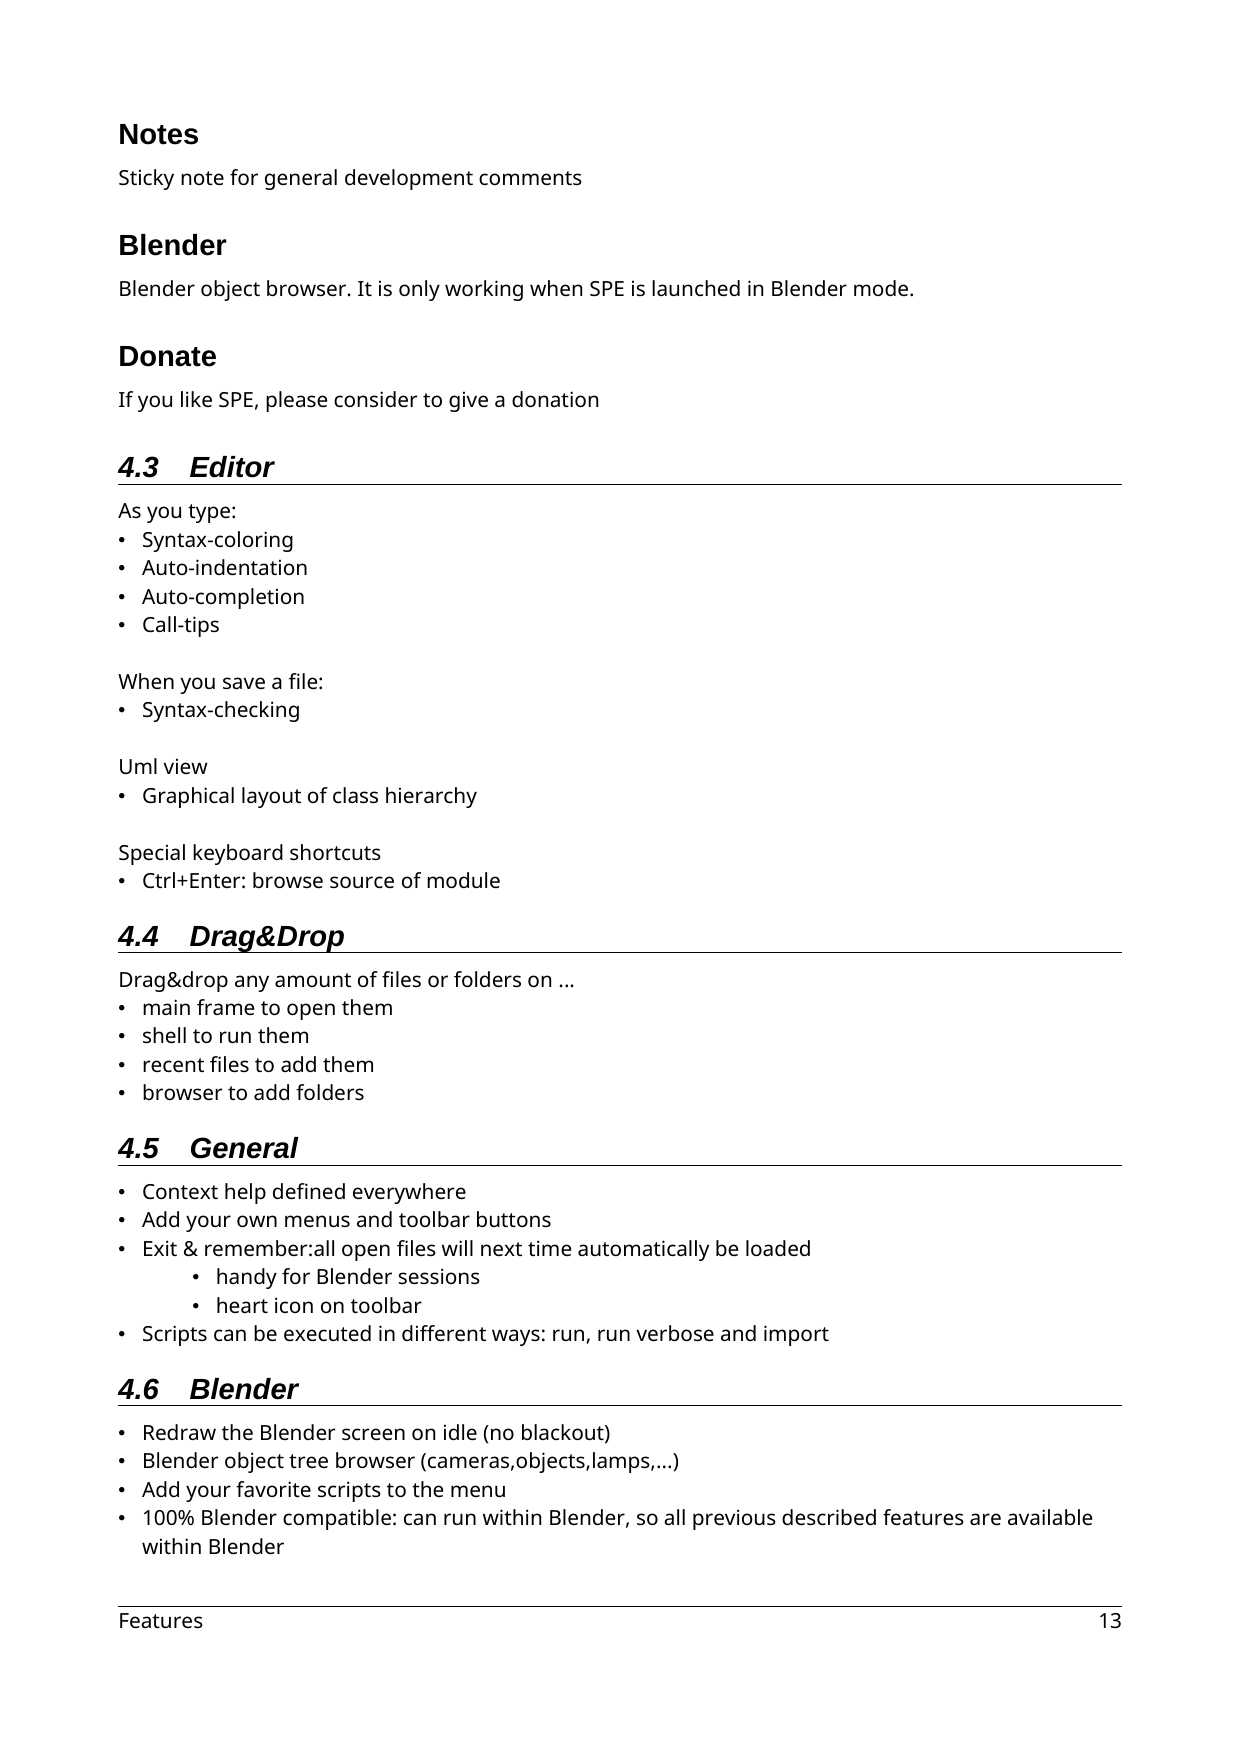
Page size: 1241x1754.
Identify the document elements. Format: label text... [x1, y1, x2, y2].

text Special keyboard shortcuts [118, 838, 1122, 866]
list Auto-completion [118, 582, 1122, 610]
list browser to add folders [118, 1078, 1122, 1107]
text Sticky note for general development comments [118, 163, 1122, 192]
list main frame to open them [118, 993, 1122, 1022]
subtitle Blender [118, 229, 1122, 262]
text If you like SPE, please consider to give a donation [118, 385, 1122, 414]
list Exit & remember:all open files will next time automatically be loaded [118, 1234, 1122, 1262]
list Scripts can be executed in different ways: run, run verbose and import [118, 1319, 1122, 1348]
subtitle Notes [118, 118, 1122, 151]
subtitle General [118, 1132, 1122, 1165]
subtitle Donate [118, 340, 1122, 373]
list Add your own menus and toolbar buttons [118, 1206, 1122, 1234]
list Redraw the Blender screen on idle (no blackout) [118, 1418, 1122, 1446]
text Blender object browser. It is only working when SPE is launched in Blender mode. [118, 274, 1122, 303]
list Context help defined everywhere [118, 1177, 1122, 1206]
list Blender object tree browser (cameras,objects,lamps,...) [118, 1446, 1122, 1475]
subtitle Drag&Drop [118, 919, 1122, 952]
text Drag&drop any amount of files or folders on ... [118, 965, 1122, 993]
subtitle Blender [118, 1373, 1122, 1405]
list 100% Blender compatible: can run within Blender, so all previous described features are available within Blender [118, 1503, 1122, 1560]
text Uml view [118, 752, 1122, 781]
list recent files to add them [118, 1050, 1122, 1078]
text When you save a file: [118, 667, 1122, 696]
list Auto-indentation [118, 553, 1122, 582]
list Syntax-coloring [118, 525, 1122, 553]
list Graphical layout of class hierarchy [118, 781, 1122, 809]
text As you type: [118, 496, 1122, 525]
list Add your favorite scripts to the menu [118, 1475, 1122, 1503]
subtitle Editor [118, 451, 1122, 484]
list Syntax-checking [118, 696, 1122, 724]
list shell to run them [118, 1022, 1122, 1050]
list heart icon on toolbar [192, 1291, 1122, 1319]
list handy for Blender sessions [192, 1262, 1122, 1291]
list Call-tips [118, 610, 1122, 639]
list Ctrl+Enter: browse source of module [118, 866, 1122, 894]
